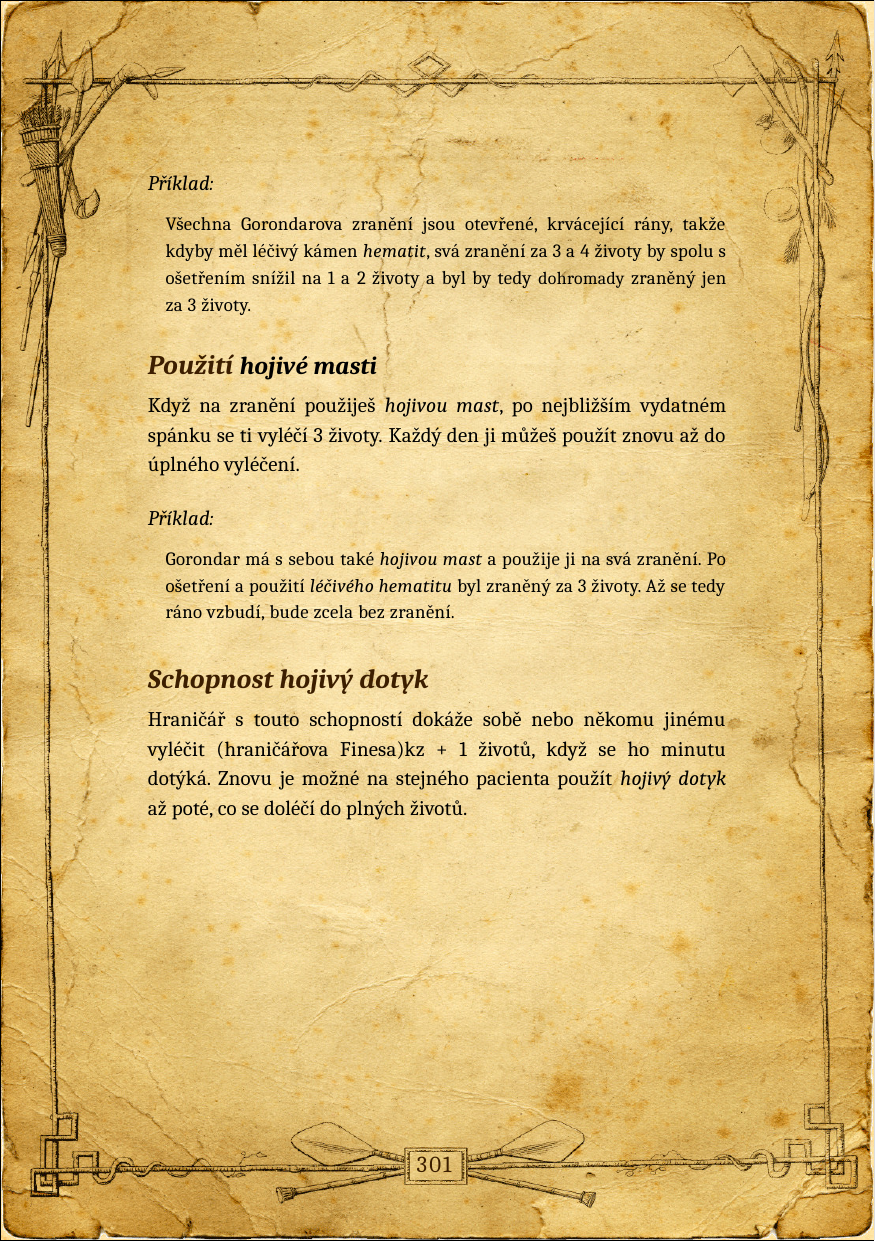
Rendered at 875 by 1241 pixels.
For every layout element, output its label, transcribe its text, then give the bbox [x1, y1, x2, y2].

subtitle Použití hojivé masti [148, 350, 726, 382]
picture [1, 1, 874, 1240]
text Když na zranění použiješ hojivou mast, po nejbližším vydatném spánku se ti vyléčí 3 životy. Každý den ji můžeš použít znovu až do úplného vyléčení. [148, 393, 726, 477]
text Příklad: [148, 172, 726, 196]
text Gorondar má s⁠ sebou také hojivou mast a⁠ použije ji na svá zranění. Po ošetření a⁠ použití léčivého hematitu byl zraněný za 3 životy. Až se tedy ráno vzbudí, bude zcela bez zranění. [165, 548, 726, 624]
subtitle Schopnost hojivý dotyk [148, 664, 726, 696]
text Hraničář s⁠ touto schopností dokáže sobě nebo někomu jinému vyléčit (hraničářova Finesa)kz + 1 životů, když se ho minutu dotýká. Znovu je možné na stejného pacienta použít hojivý dotyk až poté, co se doléčí do plných životů. [148, 707, 726, 821]
text Všechna Gorondarova zranění jsou otevřené, krvácející rány, takže kdyby měl léčivý kámen hematit, svá zranění za 3 a⁠ 4 životy by spolu s⁠ ošetřením snížil na 1 a⁠ 2 životy a⁠ byl by tedy dohromady zraněný jen za 3 životy. [165, 213, 726, 316]
text Příklad: [148, 507, 726, 531]
